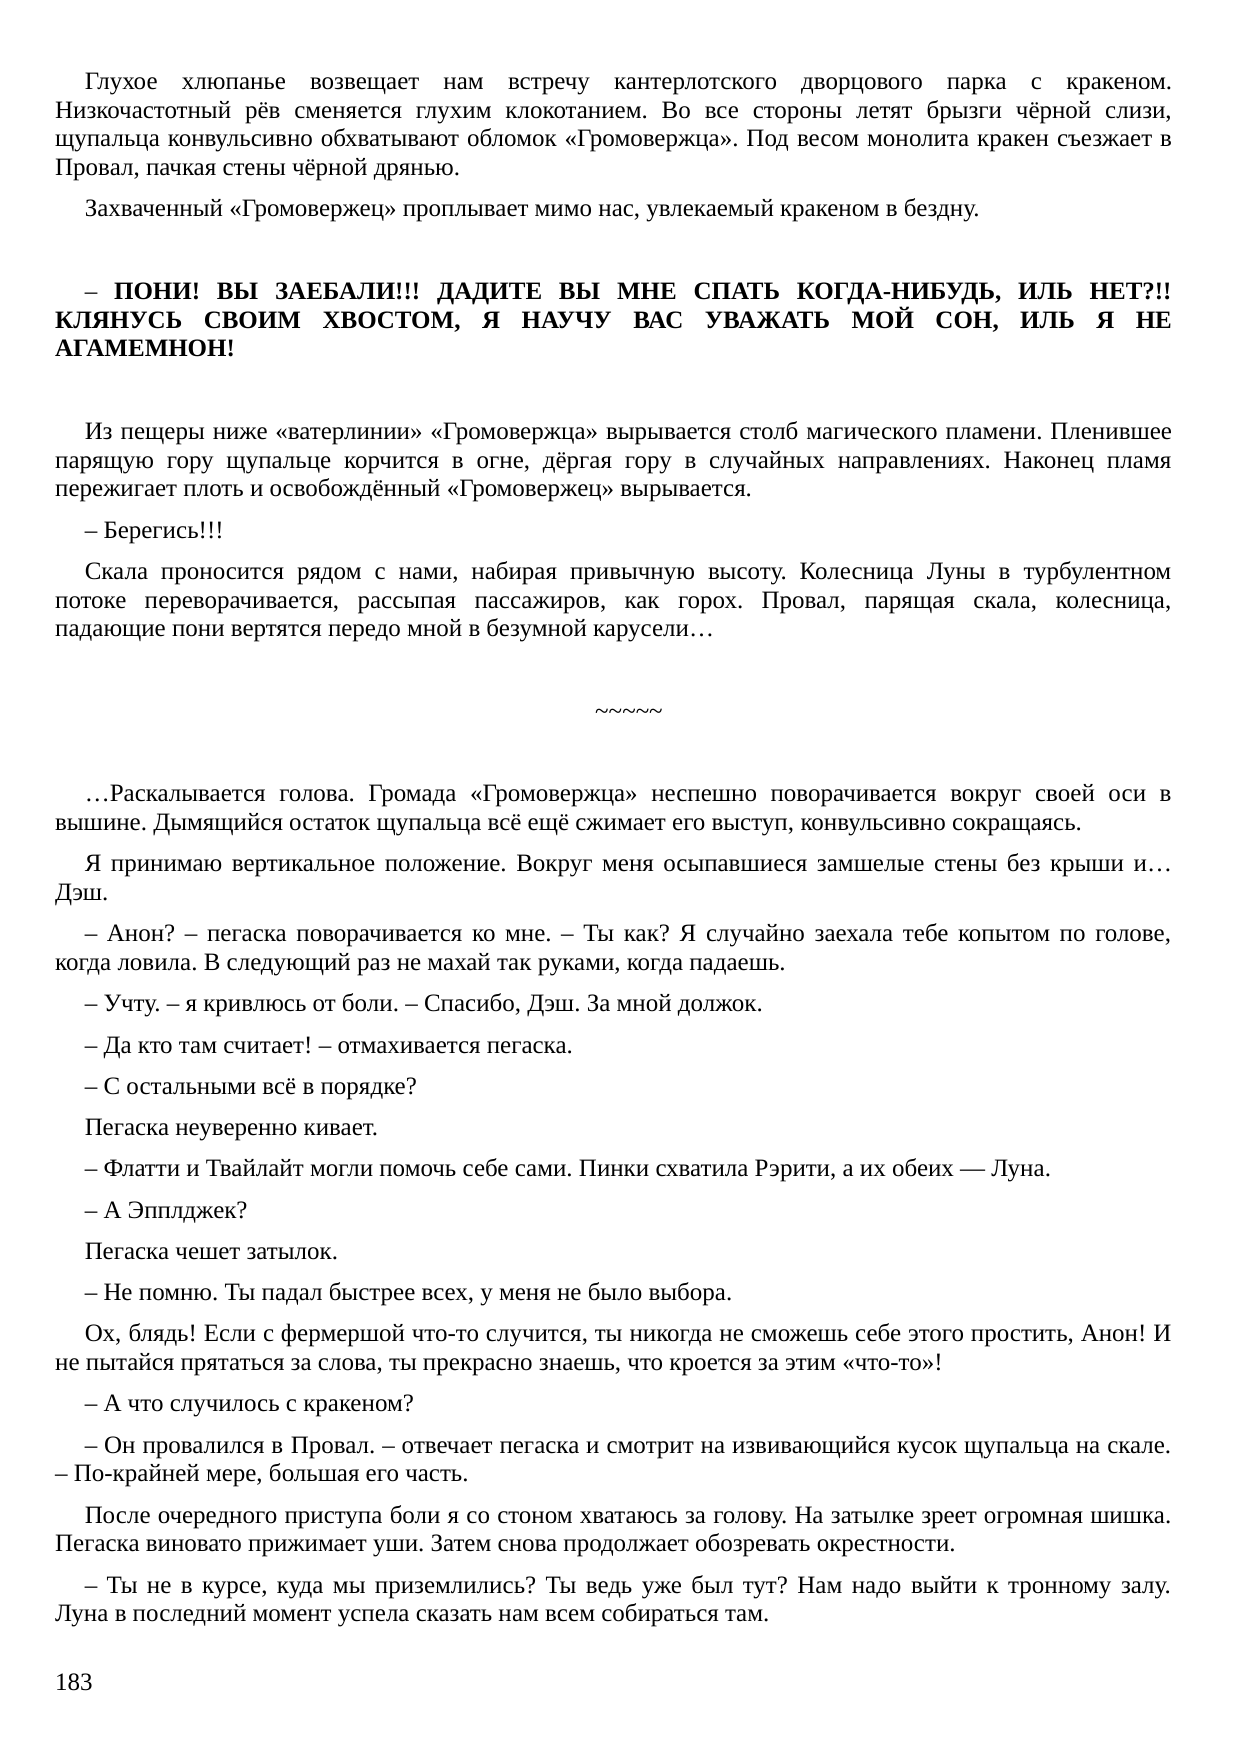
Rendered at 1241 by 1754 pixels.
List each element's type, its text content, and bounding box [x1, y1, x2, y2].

text – А что случилось с кракеном? [55, 1388, 1173, 1417]
text Пегаска неуверенно кивает. [55, 1112, 1173, 1141]
text – С остальными всё в порядке? [55, 1071, 1173, 1100]
text – Ты не в курсе, куда мы приземлились? Ты ведь уже был тут? Нам надо выйти к тронному залу. Луна в последний момент успела сказать нам всем собираться там. [55, 1570, 1173, 1627]
text – Берегись!!! [55, 515, 1173, 543]
text – А Эпплджек? [55, 1195, 1173, 1223]
text Ох, блядь! Если с фермершой что-то случится, ты никогда не сможешь себе этого простить, Анон! И не пытайся прятаться за слова, ты прекрасно знаешь, что кроется за этим «что-то»! [55, 1318, 1173, 1376]
text Из пещеры ниже «ватерлинии» «Громовержца» вырывается столб магического пламени. Пленившее парящую гору щупальце корчится в огне, дёргая гору в случайных направлениях. Наконец пламя пережигает плоть и освобождённый «Громовержец» вырывается. [55, 416, 1173, 502]
text Пегаска чешет затылок. [55, 1236, 1173, 1265]
text – Учту. – я кривлюсь от боли. – Спасибо, Дэш. За мной должок. [55, 988, 1173, 1017]
text – Он провалился в Провал. – отвечает пегаска и смотрит на извивающийся кусок щупальца на скале. – По-крайней мере, большая его часть. [55, 1430, 1173, 1487]
text После очередного приступа боли я со стоном хватаюсь за голову. На затылке зреет огромная шишка. Пегаска виновато прижимает уши. Затем снова продолжает обозревать окрестности. [55, 1500, 1173, 1557]
text Захваченный «Громовержец» проплывает мимо нас, увлекаемый кракеном в бездну. [55, 193, 1173, 222]
text – Да кто там считает! – отмахивается пегаска. [55, 1030, 1173, 1058]
text …Раскалывается голова. Громада «Громовержца» неспешно поворачивается вокруг своей оси в вышине. Дымящийся остаток щупальца всё ещё сжимает его выступ, конвульсивно сокращаясь. [55, 778, 1173, 836]
text – Анон? – пегаска поворачивается ко мне. – Ты как? Я случайно заехала тебе копытом по голове, когда ловила. В следующий раз не махай так руками, когда падаешь. [55, 918, 1173, 976]
text Глухое хлюпанье возвещает нам встречу кантерлотского дворцового парка с кракеном. Низкочастотный рёв сменяется глухим клокотанием. Во все стороны летят брызги чёрной слизи, щупальца конвульсивно обхватывают обломок «Громовержца». Под весом монолита кракен съезжает в Провал, пачкая стены чёрной дрянью. [55, 66, 1173, 181]
text – ПОНИ! ВЫ ЗАЕБАЛИ!!! ДАДИТЕ ВЫ МНЕ СПАТЬ КОГДА-НИБУДЬ, ИЛЬ НЕТ?!! КЛЯНУСЬ СВОИМ ХВОСТОМ, Я НАУЧУ ВАС УВАЖАТЬ МОЙ СОН, ИЛЬ Я НЕ АГАМЕМНОН! [55, 276, 1173, 362]
text Я принимаю вертикальное положение. Вокруг меня осыпавшиеся замшелые стены без крыши и… Дэш. [55, 848, 1173, 906]
text Скала проносится рядом с нами, набирая привычную высоту. Колесница Луны в турбулентном потоке переворачивается, рассыпая пассажиров, как горох. Провал, парящая скала, колесница, падающие пони вертятся передо мной в безумной карусели… [55, 556, 1173, 642]
text – Не помню. Ты падал быстрее всех, у меня не было выбора. [55, 1277, 1173, 1306]
text – Флатти и Твайлайт могли помочь себе сами. Пинки схватила Рэрити, а их обеих — Луна. [55, 1153, 1173, 1182]
text ~~~~~ [55, 696, 1173, 725]
